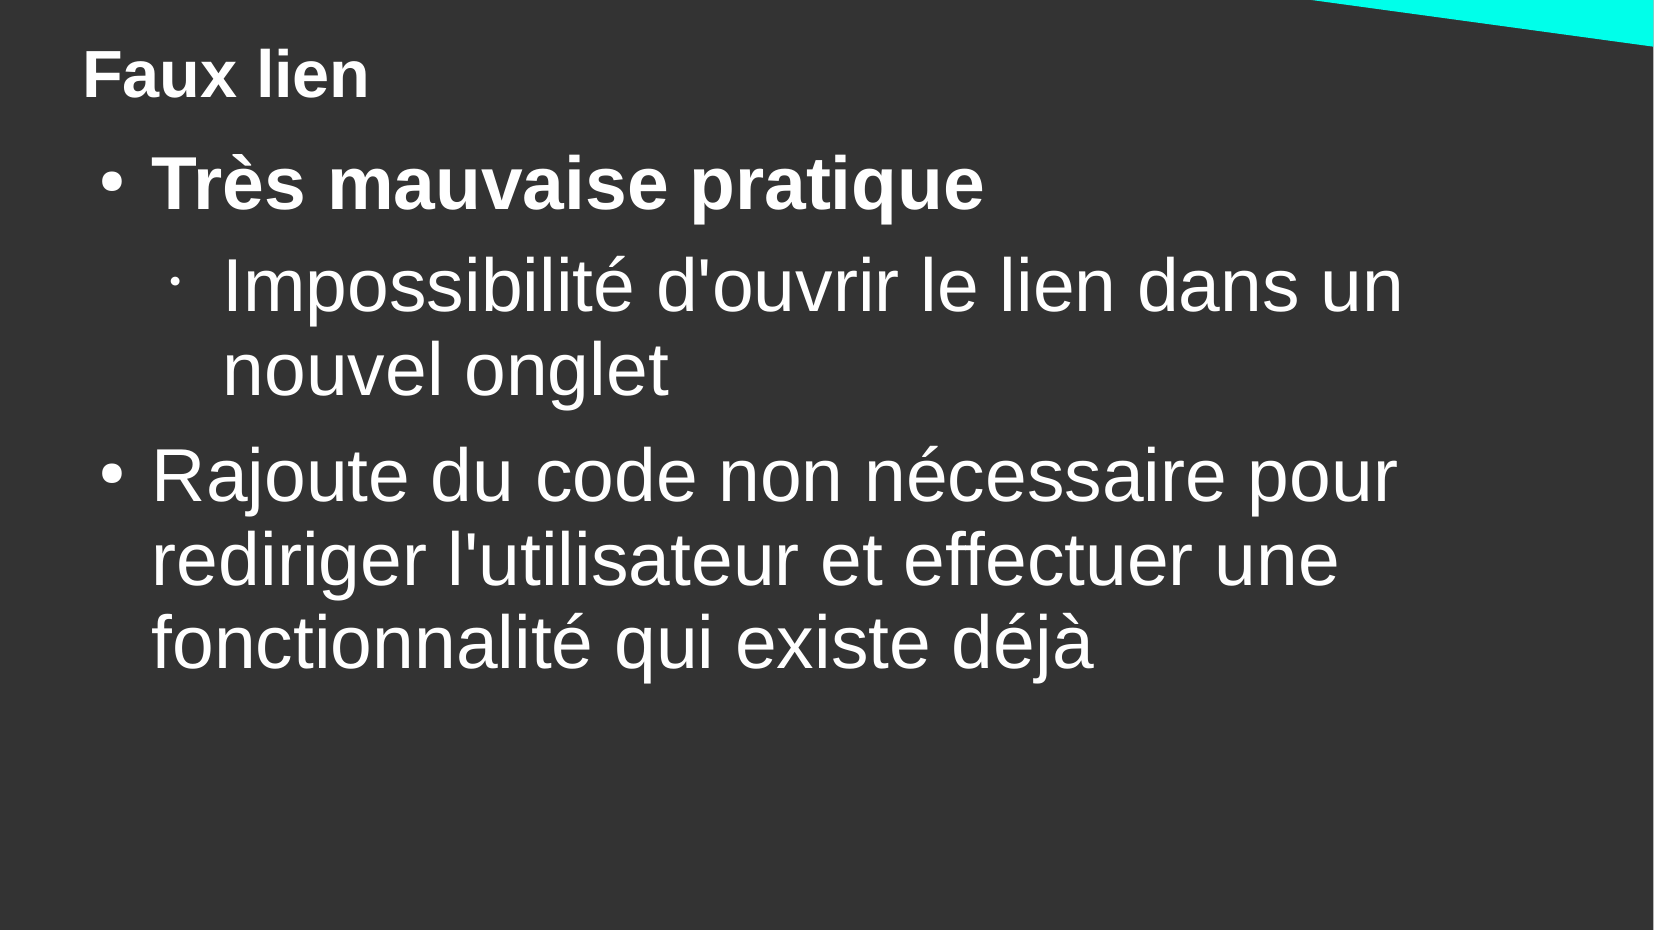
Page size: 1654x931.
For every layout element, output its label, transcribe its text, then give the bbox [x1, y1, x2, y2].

title Faux lien [82, 37, 1571, 114]
text_box [1311, 0, 1654, 47]
list Très mauvaise pratique Impossibilité d'ouvrir le lien dans un nouvel onglet Rajoute du code non nécessaire pour rediriger l'utilisateur et effectuer une fonctionnalité qui existe déjà [80, 141, 1620, 715]
